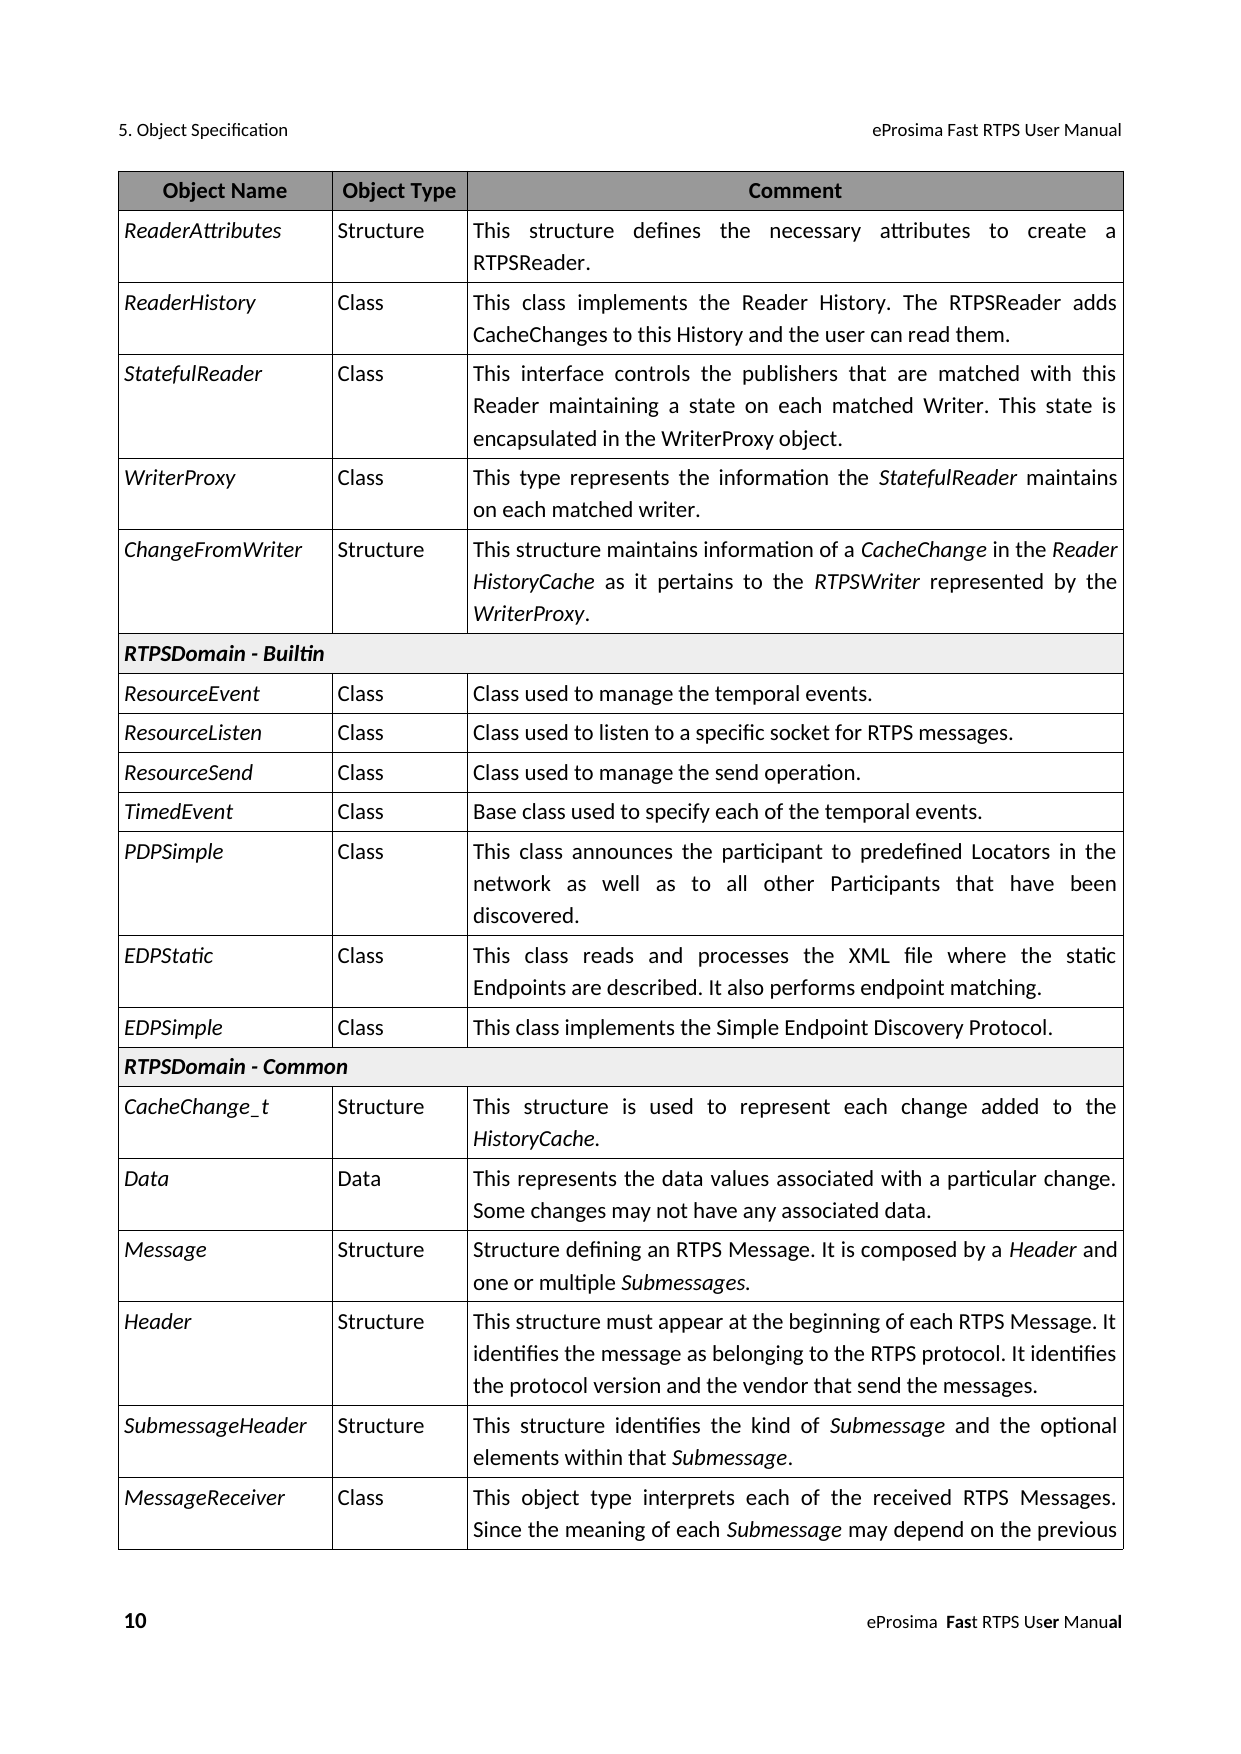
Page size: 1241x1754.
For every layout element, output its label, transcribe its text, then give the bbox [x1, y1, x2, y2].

table_cell Class [333, 283, 467, 354]
table_cell WriterProxy [119, 459, 332, 529]
table_header Object Type [333, 172, 467, 210]
table_cell Class used to manage the send operation. [468, 753, 1123, 792]
table_cell This structure maintains information of a CacheChange in the Reader HistoryCache as it pertains to the RTPSWriter represented by the WriterProxy. [468, 530, 1123, 633]
table_cell Class [333, 936, 467, 1007]
table_cell EDPStatic [119, 936, 332, 1007]
table_cell PDPSimple [119, 832, 332, 935]
table_cell CacheChange_t [119, 1087, 332, 1158]
table_cell This structure is used to represent each change added to the HistoryCache. [468, 1087, 1123, 1158]
table_cell This class announces the participant to predefined Locators in the network as well as to all other Participants that have been discovered. [468, 832, 1123, 935]
table_cell Structure [333, 530, 467, 633]
table_cell Class [333, 753, 467, 792]
table_cell StatefulReader [119, 355, 332, 458]
table_cell TimedEvent [119, 793, 332, 831]
table_cell ChangeFromWriter [119, 530, 332, 633]
table_cell This class implements the Simple Endpoint Discovery Protocol. [468, 1008, 1123, 1047]
table_cell ResourceSend [119, 753, 332, 792]
table_cell Base class used to specify each of the temporal events. [468, 793, 1123, 831]
table_cell This interface controls the publishers that are matched with this Reader maintaining a state on each matched Writer. This state is encapsulated in the WriterProxy object. [468, 355, 1123, 458]
table_cell Structure [333, 1087, 467, 1158]
table_cell Data [333, 1159, 467, 1230]
table_cell Structure [333, 1231, 467, 1301]
table_cell RTPSDomain - Builtin [119, 634, 1123, 673]
table_cell This object type interprets each of the received RTPS Messages. Since the meaning of each Submessage may depend on the previous [468, 1478, 1123, 1549]
table_cell Structure [333, 1406, 467, 1477]
table_header Object Name [119, 172, 332, 210]
table_cell This structure defines the necessary attributes to create a RTPSReader. [468, 211, 1123, 282]
table_cell MessageReceiver [119, 1478, 332, 1549]
table_cell This class implements the Reader History. The RTPSReader adds CacheChanges to this History and the user can read them. [468, 283, 1123, 354]
table_cell Message [119, 1231, 332, 1301]
table_cell Structure [333, 1302, 467, 1405]
table_cell Data [119, 1159, 332, 1230]
table_cell Structure defining an RTPS Message. It is composed by a Header and one or multiple Submessages. [468, 1231, 1123, 1301]
table_header Comment [468, 172, 1123, 210]
table_cell EDPSimple [119, 1008, 332, 1047]
table_cell This structure must appear at the beginning of each RTPS Message. It identifies the message as belonging to the RTPS protocol. It identifies the protocol version and the vendor that send the messages. [468, 1302, 1123, 1405]
table_cell This represents the data values associated with a particular change. Some changes may not have any associated data. [468, 1159, 1123, 1230]
table_cell Class [333, 355, 467, 458]
table_cell This class reads and processes the XML file where the static Endpoints are described. It also performs endpoint matching. [468, 936, 1123, 1007]
table_cell Class [333, 459, 467, 529]
table_cell ReaderHistory [119, 283, 332, 354]
table_cell This type represents the information the StatefulReader maintains on each matched writer. [468, 459, 1123, 529]
table_cell Class [333, 793, 467, 831]
table_cell Header [119, 1302, 332, 1405]
table_cell ReaderAttributes [119, 211, 332, 282]
table_cell Class [333, 832, 467, 935]
table_cell Structure [333, 211, 467, 282]
table_cell RTPSDomain - Common [119, 1048, 1123, 1086]
table_cell ResourceEvent [119, 674, 332, 712]
table_cell Class [333, 1008, 467, 1047]
table_cell Class [333, 674, 467, 712]
table_cell This structure identifies the kind of Submessage and the optional elements within that Submessage. [468, 1406, 1123, 1477]
table_cell Class used to listen to a specific socket for RTPS messages. [468, 714, 1123, 752]
table_cell Class [333, 1478, 467, 1549]
table_cell SubmessageHeader [119, 1406, 332, 1477]
table_cell Class [333, 714, 467, 752]
table_cell Class used to manage the temporal events. [468, 674, 1123, 712]
table_cell ResourceListen [119, 714, 332, 752]
